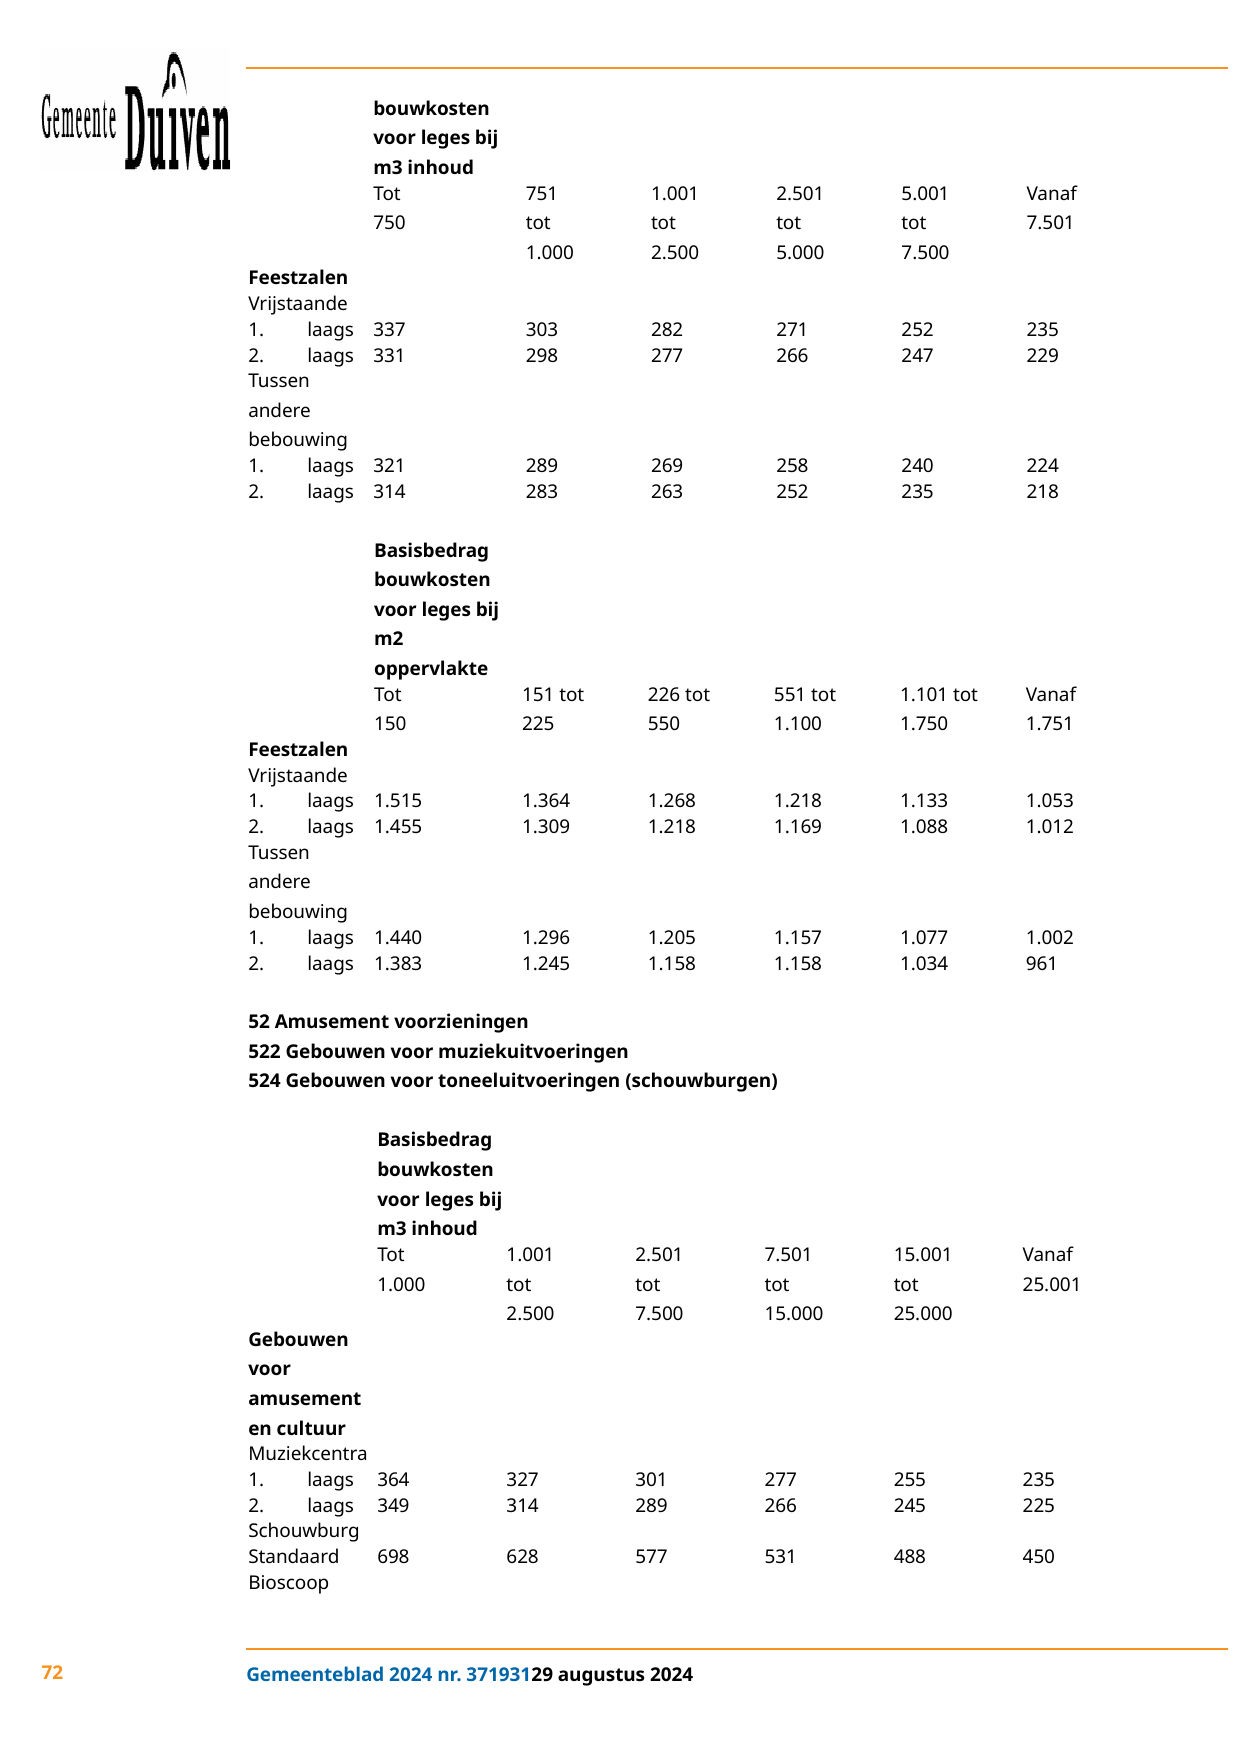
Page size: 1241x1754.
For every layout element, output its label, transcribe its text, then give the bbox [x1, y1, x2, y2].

table_header bouwkosten voor leges bij m3 inhoud [373, 95, 526, 180]
table_cell [373, 290, 526, 316]
table_cell laags [248, 453, 373, 478]
table_cell 1.001 tot 2.500 [651, 180, 776, 264]
table_cell 698 [377, 1544, 506, 1569]
table_cell 1.158 [648, 950, 774, 975]
table_cell [374, 736, 522, 762]
table_cell Tot 750 [373, 180, 526, 264]
table_cell [506, 1326, 635, 1441]
table_cell [764, 1569, 893, 1595]
table_cell 1.205 [648, 924, 774, 950]
table_cell 1.169 [774, 813, 900, 839]
table_cell [651, 265, 776, 290]
table_cell 1.133 [900, 788, 1026, 813]
table_cell 226 tot 550 [648, 681, 774, 736]
table_cell [894, 1569, 1022, 1595]
table_cell 314 [373, 478, 526, 504]
table_cell 1.001 tot 2.500 [506, 1241, 635, 1326]
table_cell 1.515 [374, 788, 522, 813]
table_cell 235 [901, 478, 1026, 504]
table_cell 225 [1023, 1492, 1152, 1518]
table_cell 7.501 tot 15.000 [764, 1241, 893, 1326]
table_cell 235 [1023, 1466, 1152, 1492]
table_cell 314 [506, 1492, 635, 1518]
table_cell 1.218 [648, 813, 774, 839]
table_header Basisbedrag bouwkosten voor leges bij m3 inhoud [377, 1127, 506, 1241]
table_cell 252 [901, 316, 1026, 342]
table_cell [377, 1326, 506, 1441]
table_cell [901, 368, 1026, 452]
table_cell laags [248, 950, 374, 975]
table_cell [894, 1518, 1022, 1543]
table_cell [373, 265, 526, 290]
table_cell [1026, 839, 1152, 924]
table_cell [522, 762, 648, 788]
table_cell 271 [776, 316, 901, 342]
table_cell [648, 762, 774, 788]
table_cell [377, 1518, 506, 1543]
table_cell 364 [377, 1466, 506, 1492]
table_cell Tussen andere bebouwing [248, 839, 374, 924]
table_cell [526, 265, 651, 290]
table_cell [900, 839, 1026, 924]
table_cell 450 [1023, 1544, 1152, 1569]
table_header [248, 537, 374, 681]
table_cell [764, 1326, 893, 1441]
table_cell [776, 290, 901, 316]
table_cell 331 [373, 342, 526, 367]
table_cell 1.088 [900, 813, 1026, 839]
table_cell laags [248, 813, 374, 839]
table_cell Gebouwen voor amusement en cultuur [248, 1326, 377, 1441]
table_cell 337 [373, 316, 526, 342]
table_header [248, 95, 373, 180]
table_cell 349 [377, 1492, 506, 1518]
table_cell 628 [506, 1544, 635, 1569]
table_cell [1026, 736, 1152, 762]
table_cell 277 [764, 1466, 893, 1492]
table_cell Vanaf 1.751 [1026, 681, 1152, 736]
table_cell 266 [776, 342, 901, 367]
table_cell [635, 1569, 764, 1595]
table_cell [774, 736, 900, 762]
table_cell [526, 368, 651, 452]
table_cell [894, 1326, 1022, 1441]
table_cell 283 [526, 478, 651, 504]
table_cell 531 [764, 1544, 893, 1569]
table_cell [522, 839, 648, 924]
table_cell [377, 1569, 506, 1595]
table_cell 224 [1026, 453, 1152, 478]
picture [41, 47, 231, 172]
table_cell Vanaf 25.001 [1023, 1241, 1152, 1326]
table_cell 1.455 [374, 813, 522, 839]
table_cell [373, 368, 526, 452]
table_cell 321 [373, 453, 526, 478]
table_cell [377, 1441, 506, 1466]
table_cell [526, 290, 651, 316]
table_cell [1023, 1441, 1152, 1466]
table_cell 282 [651, 316, 776, 342]
table_cell 247 [901, 342, 1026, 367]
table_cell [651, 368, 776, 452]
table_cell 229 [1026, 342, 1152, 367]
table_cell [900, 762, 1026, 788]
table_cell 551 tot 1.100 [774, 681, 900, 736]
table_cell 961 [1026, 950, 1152, 975]
table_cell [635, 1326, 764, 1441]
table_cell [774, 762, 900, 788]
table_cell [506, 1569, 635, 1595]
table_cell 245 [894, 1492, 1022, 1518]
table_cell Feestzalen [248, 736, 374, 762]
table_cell 289 [526, 453, 651, 478]
table_cell [248, 180, 373, 264]
table_cell 298 [526, 342, 651, 367]
table_cell 277 [651, 342, 776, 367]
table_cell 266 [764, 1492, 893, 1518]
table_cell [648, 839, 774, 924]
table_cell [522, 736, 648, 762]
table_cell [635, 1441, 764, 1466]
table_cell Tot 150 [374, 681, 522, 736]
table_cell 15.001 tot 25.000 [894, 1241, 1022, 1326]
table_cell laags [248, 478, 373, 504]
table_cell [1023, 1569, 1152, 1595]
table_cell 263 [651, 478, 776, 504]
table_cell [1026, 368, 1152, 452]
table_header [248, 1127, 377, 1241]
table_cell 327 [506, 1466, 635, 1492]
table_cell [764, 1441, 893, 1466]
table_cell 303 [526, 316, 651, 342]
table_cell laags [248, 924, 374, 950]
table_cell laags [248, 1492, 377, 1518]
table_cell 1.158 [774, 950, 900, 975]
table_cell [248, 681, 374, 736]
table_cell [635, 1518, 764, 1543]
table_cell 577 [635, 1544, 764, 1569]
table_cell 1.012 [1026, 813, 1152, 839]
table_cell Tussen andere bebouwing [248, 368, 373, 452]
text 524 Gebouwen voor toneeluitvoeringen (schouwburgen) [248, 1067, 1152, 1093]
table_cell 1.268 [648, 788, 774, 813]
table_cell [776, 368, 901, 452]
table_cell laags [248, 788, 374, 813]
table_cell [1026, 265, 1152, 290]
table_cell [774, 839, 900, 924]
table_cell 1.101 tot 1.750 [900, 681, 1026, 736]
table_cell 235 [1026, 316, 1152, 342]
table_cell 5.001 tot 7.500 [901, 180, 1026, 264]
table_cell 488 [894, 1544, 1022, 1569]
table_cell 1.296 [522, 924, 648, 950]
table_header Basisbedrag bouwkosten voor leges bij m2 oppervlakte [374, 537, 522, 681]
table_cell Vrijstaande [248, 290, 373, 316]
table_cell Feestzalen [248, 265, 373, 290]
table_cell 301 [635, 1466, 764, 1492]
table_cell [506, 1441, 635, 1466]
table_cell 1.077 [900, 924, 1026, 950]
table_cell 258 [776, 453, 901, 478]
table_cell 1.364 [522, 788, 648, 813]
table_cell laags [248, 342, 373, 367]
table_cell 751 tot 1.000 [526, 180, 651, 264]
table_cell 269 [651, 453, 776, 478]
table_cell Schouwburg [248, 1518, 377, 1543]
text 52 Amusement voorzieningen [248, 1008, 1152, 1034]
table_cell Standaard [248, 1544, 377, 1569]
table_cell [1026, 762, 1152, 788]
table_cell 1.002 [1026, 924, 1152, 950]
table_cell [1023, 1326, 1152, 1441]
table_cell laags [248, 1466, 377, 1492]
table_cell [506, 1518, 635, 1543]
table_cell Vrijstaande [248, 762, 374, 788]
table_cell 1.053 [1026, 788, 1152, 813]
table_cell 1.309 [522, 813, 648, 839]
table_cell 1.440 [374, 924, 522, 950]
table_cell [248, 1241, 377, 1326]
text 522 Gebouwen voor muziekuitvoeringen [248, 1038, 1152, 1063]
table_cell Muziekcentra [248, 1441, 377, 1466]
table_cell [374, 762, 522, 788]
table_cell [1026, 290, 1152, 316]
table_cell 1.383 [374, 950, 522, 975]
table_cell 218 [1026, 478, 1152, 504]
table_cell 1.157 [774, 924, 900, 950]
table_cell 289 [635, 1492, 764, 1518]
table_cell [894, 1441, 1022, 1466]
table_cell Vanaf 7.501 [1026, 180, 1152, 264]
table_cell 252 [776, 478, 901, 504]
table_cell 240 [901, 453, 1026, 478]
table_cell [648, 736, 774, 762]
table_cell [901, 265, 1026, 290]
table_cell 1.034 [900, 950, 1026, 975]
table_cell [901, 290, 1026, 316]
table_cell Bioscoop [248, 1569, 377, 1595]
table_cell 1.245 [522, 950, 648, 975]
table_cell [1023, 1518, 1152, 1543]
table_cell 151 tot 225 [522, 681, 648, 736]
table_cell 2.501 tot 7.500 [635, 1241, 764, 1326]
table_cell Tot 1.000 [377, 1241, 506, 1326]
table_cell 255 [894, 1466, 1022, 1492]
table_cell [764, 1518, 893, 1543]
table_cell [374, 839, 522, 924]
table_cell [651, 290, 776, 316]
table_cell [776, 265, 901, 290]
table_cell 2.501 tot 5.000 [776, 180, 901, 264]
table_cell [900, 736, 1026, 762]
table_cell 1.218 [774, 788, 900, 813]
table_cell laags [248, 316, 373, 342]
